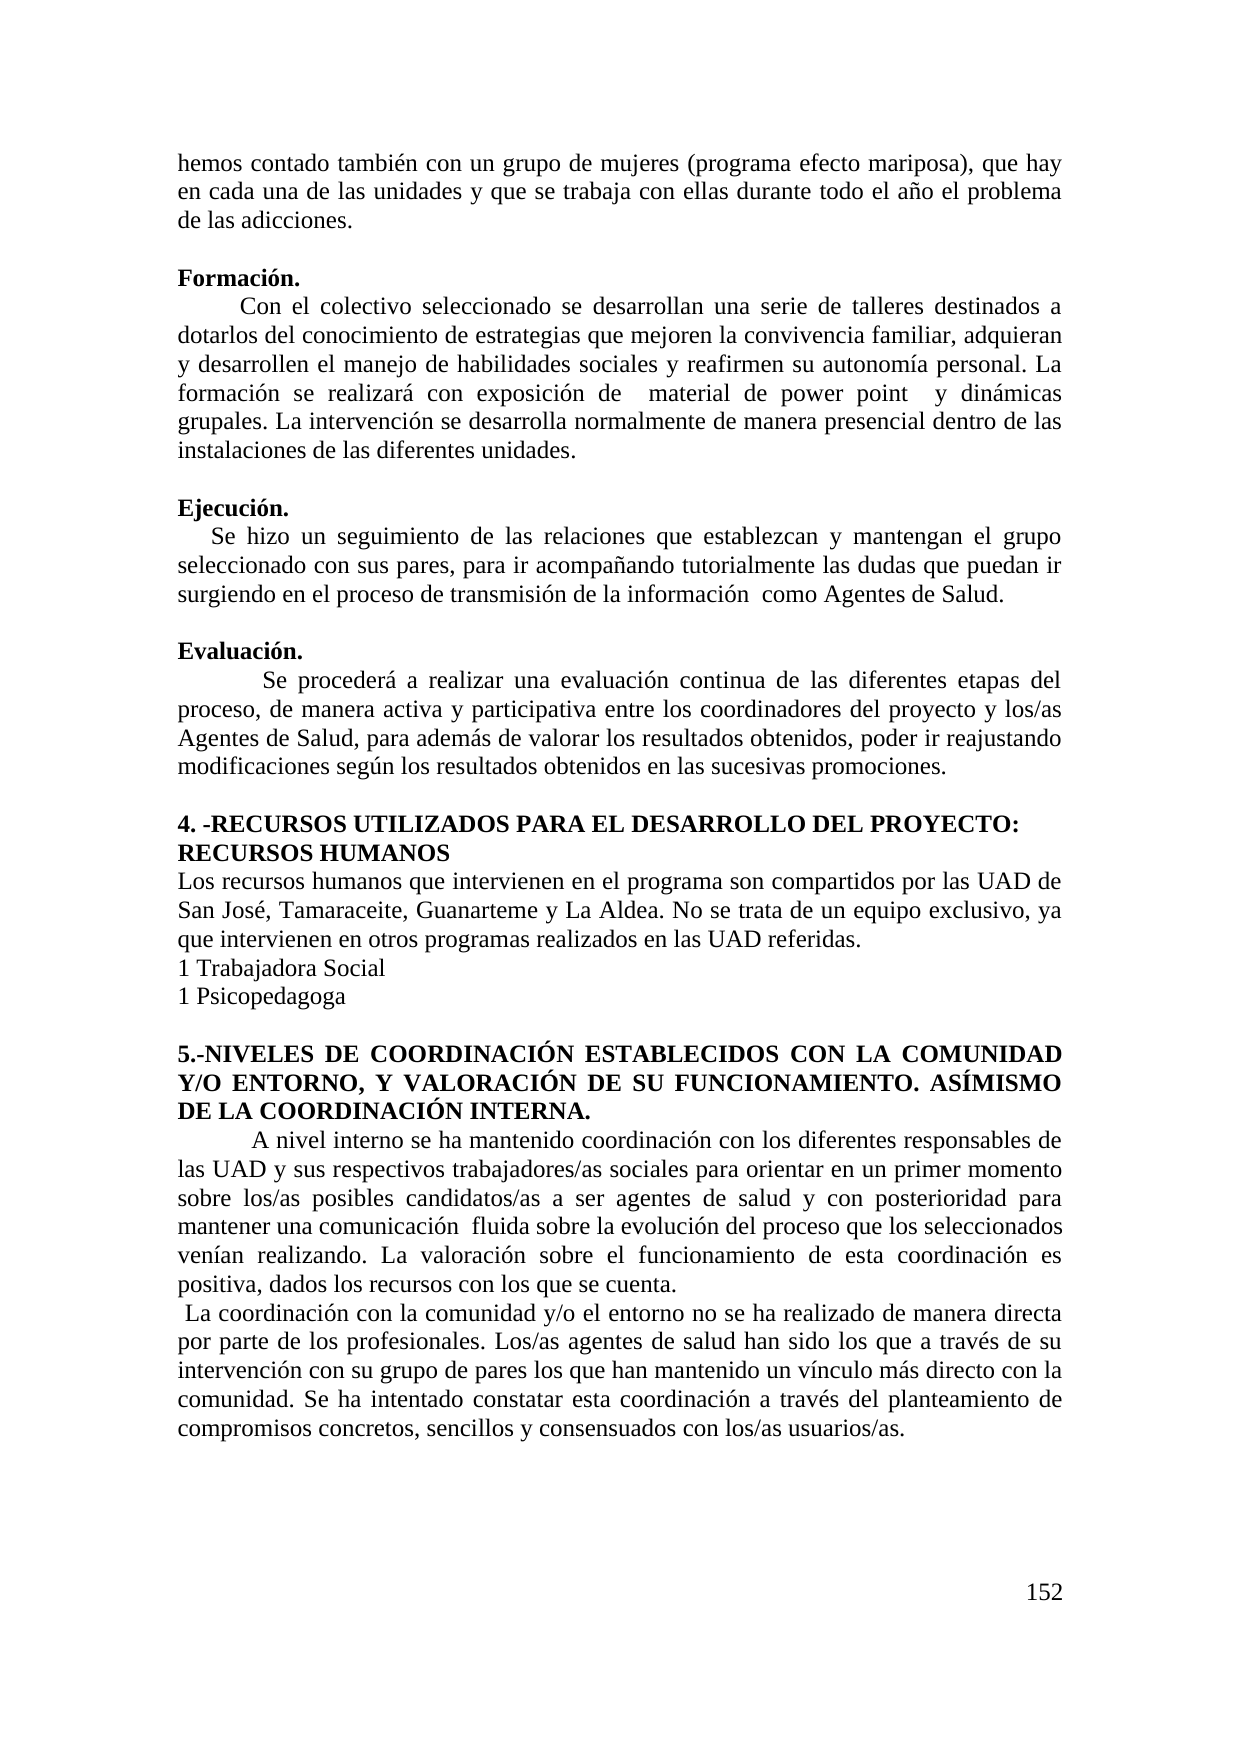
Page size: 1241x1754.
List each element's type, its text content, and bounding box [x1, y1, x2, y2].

text 1 Trabajadora Social [177, 953, 1063, 981]
text Se hizo un seguimiento de las relaciones que establezcan y mantengan el grupo seleccionado con sus pares, para ir acompañando tutorialmente las dudas que puedan ir surgiendo en el proceso de transmisión de la información como Agentes de Salud. [177, 521, 1063, 608]
text La coordinación con la comunidad y/o el entorno no se ha realizado de manera directa por parte de los profesionales. Los/as agentes de salud han sido los que a través de su intervención con su grupo de pares los que han mantenido un vínculo más directo con la comunidad. Se ha intentado constatar esta coordinación a través del planteamiento de compromisos concretos, sencillos y consensuados con los/as usuarios/as. [177, 1298, 1063, 1441]
text Ejecución. [177, 493, 1063, 521]
text 5.-NIVELES DE COORDINACIÓN ESTABLECIDOS CON LA COMUNIDAD Y/O ENTORNO, Y VALORACIÓN DE SU FUNCIONAMIENTO. ASÍMISMO DE LA COORDINACIÓN INTERNA. [177, 1039, 1063, 1125]
text Se procederá a realizar una evaluación continua de las diferentes etapas del proceso, de manera activa y participativa entre los coordinadores del proyecto y los/as Agentes de Salud, para además de valorar los resultados obtenidos, poder ir reajustando modificaciones según los resultados obtenidos en las sucesivas promociones. [177, 665, 1063, 780]
text Formación. [177, 263, 1063, 291]
text RECURSOS HUMANOS [177, 838, 1063, 866]
text A nivel interno se ha mantenido coordinación con los diferentes responsables de las UAD y sus respectivos trabajadores/as sociales para orientar en un primer momento sobre los/as posibles candidatos/as a ser agentes de salud y con posterioridad para mantener una comunicación fluida sobre la evolución del proceso que los seleccionados venían realizando. La valoración sobre el funcionamiento de esta coordinación es positiva, dados los recursos con los que se cuenta. [177, 1125, 1063, 1298]
text 1 Psicopedagoga [177, 981, 1063, 1010]
text Evaluación. [177, 636, 1063, 665]
text 4. -RECURSOS UTILIZADOS PARA EL DESARROLLO DEL PROYECTO: [177, 809, 1063, 838]
text Con el colectivo seleccionado se desarrollan una serie de talleres destinados a dotarlos del conocimiento de estrategias que mejoren la convivencia familiar, adquieran y desarrollen el manejo de habilidades sociales y reafirmen su autonomía personal. La formación se realizará con exposición de material de power point y dinámicas grupales. La intervención se desarrolla normalmente de manera presencial dentro de las instalaciones de las diferentes unidades. [177, 291, 1063, 464]
text Los recursos humanos que intervienen en el programa son compartidos por las UAD de San José, Tamaraceite, Guanarteme y La Aldea. No se trata de un equipo exclusivo, ya que intervienen en otros programas realizados en las UAD referidas. [177, 866, 1063, 953]
text hemos contado también con un grupo de mujeres (programa efecto mariposa), que hay en cada una de las unidades y que se trabaja con ellas durante todo el año el problema de las adicciones. [177, 148, 1063, 234]
